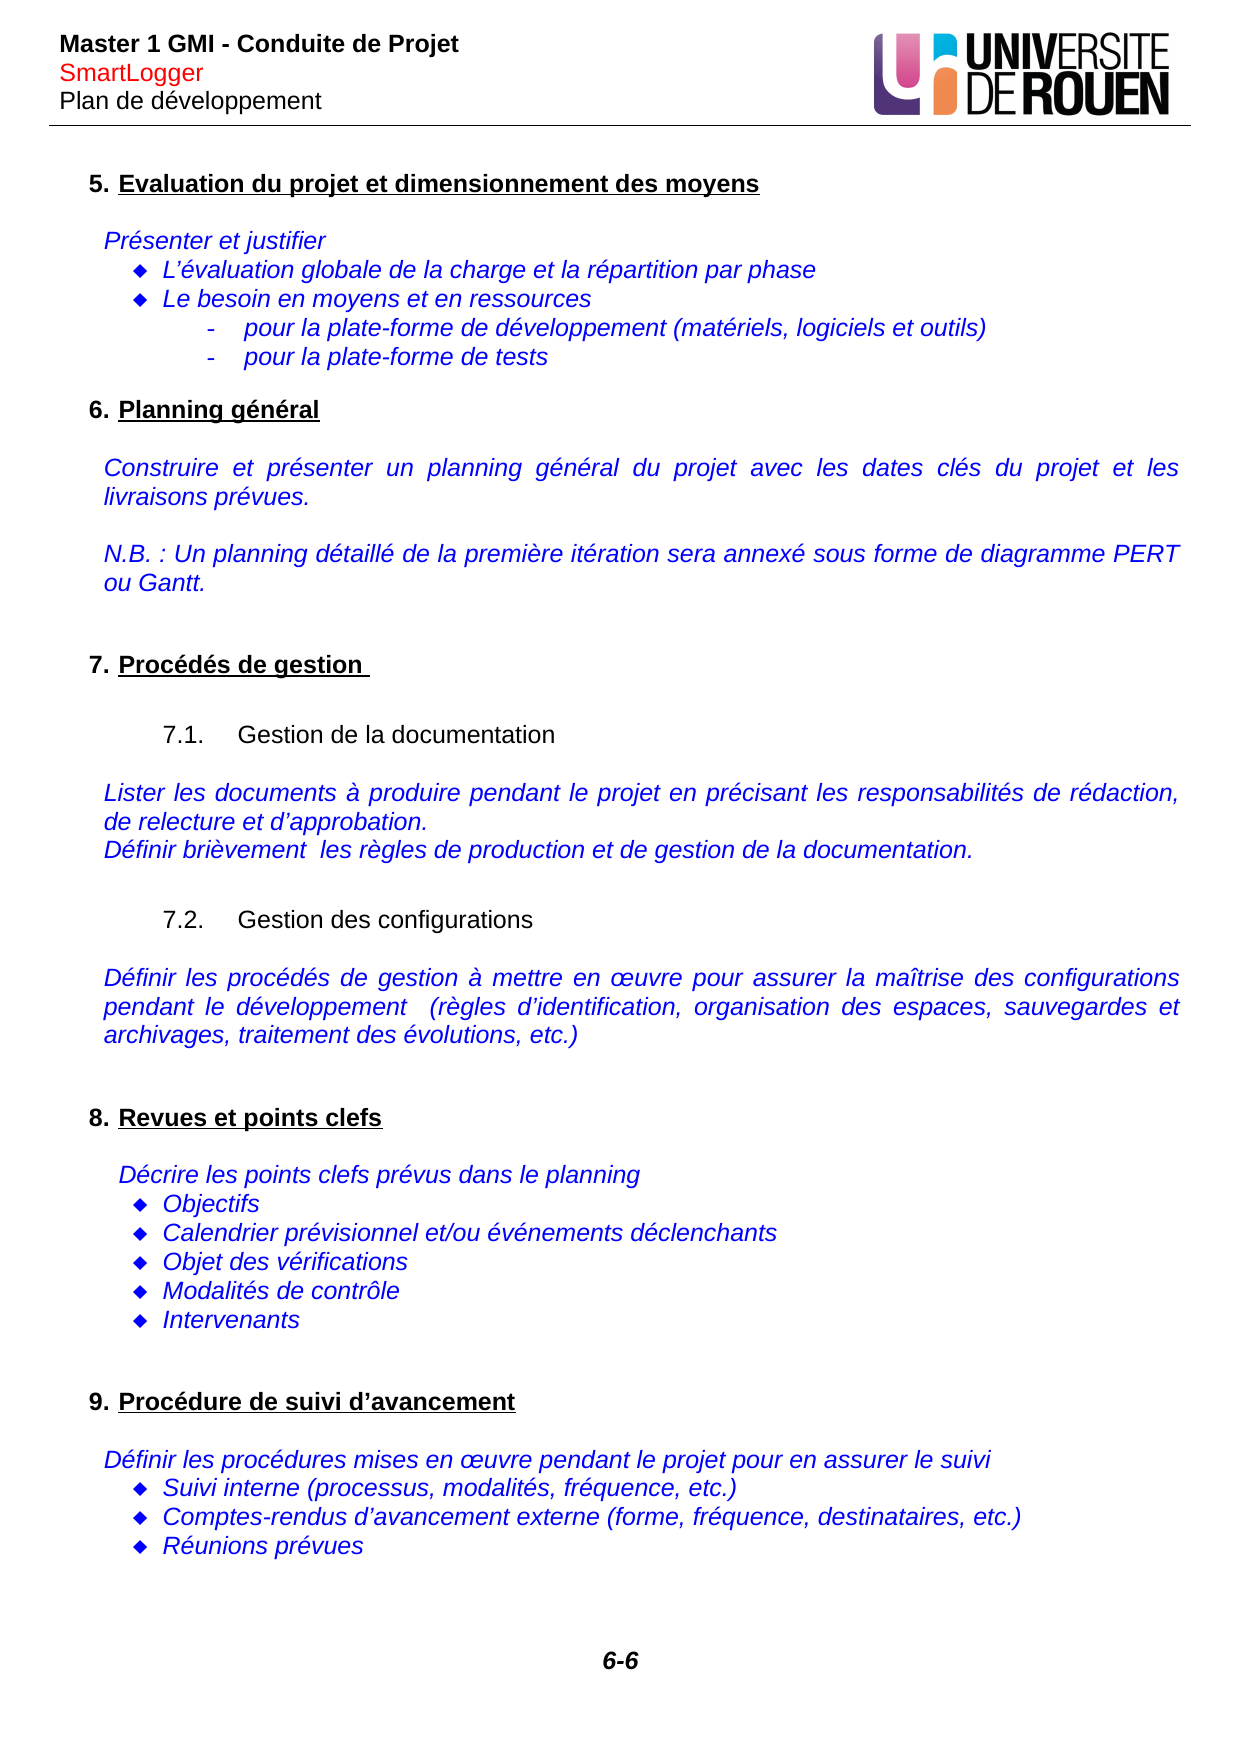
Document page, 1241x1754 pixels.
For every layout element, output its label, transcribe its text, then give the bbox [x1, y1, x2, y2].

subtitle Procédure de suivi d’avancement [89, 1387, 1181, 1416]
list Intervenants [133, 1304, 1181, 1333]
list Modalités de contrôle [133, 1276, 1181, 1304]
subtitle Gestion des configurations [162, 905, 1181, 934]
list Le besoin en moyens et en ressources [133, 284, 1181, 313]
subtitle Gestion de la documentation [162, 720, 1181, 749]
list pour la plate-forme de tests [207, 342, 1181, 370]
text Définir les procédures mises en œuvre pendant le projet pour en assurer le suivi [103, 1445, 1181, 1473]
list Objet des vérifications [133, 1247, 1181, 1276]
list Objectifs [133, 1189, 1181, 1218]
list Calendrier prévisionnel et/ou événements déclenchants [133, 1218, 1181, 1247]
list pour la plate-forme de développement (matériels, logiciels et outils) [207, 313, 1181, 342]
subtitle Procédés de gestion [89, 650, 1181, 679]
text Lister les documents à produire pendant le projet en précisant les responsabilités de rédaction, de relecture et d’approbation. [103, 778, 1181, 835]
subtitle Planning général [89, 395, 1181, 424]
text Définir brièvement les règles de production et de gestion de la documentation. [103, 835, 1181, 864]
text Construire et présenter un planning général du projet avec les dates clés du projet et les livraisons prévues. [103, 453, 1181, 510]
subtitle Revues et points clefs [89, 1103, 1181, 1132]
text Présenter et justifier [103, 226, 1181, 255]
text N.B. : Un planning détaillé de la première itération sera annexé sous forme de diagramme PERT ou Gantt. [103, 539, 1181, 597]
list Réunions prévues [133, 1531, 1181, 1560]
picture [872, 32, 1170, 118]
text Décrire les points clefs prévus dans le planning [118, 1160, 1181, 1189]
list L’évaluation globale de la charge et la répartition par phase [133, 255, 1181, 284]
list Suivi interne (processus, modalités, fréquence, etc.) [133, 1473, 1181, 1502]
subtitle Evaluation du projet et dimensionnement des moyens [89, 169, 1181, 197]
list Comptes-rendus d’avancement externe (forme, fréquence, destinataires, etc.) [133, 1502, 1181, 1531]
text Définir les procédés de gestion à mettre en œuvre pour assurer la maîtrise des configurations pendant le développement (règles d’identification, organisation des espaces, sauvegardes et archivages, traitement des évolutions, etc.) [103, 963, 1181, 1049]
